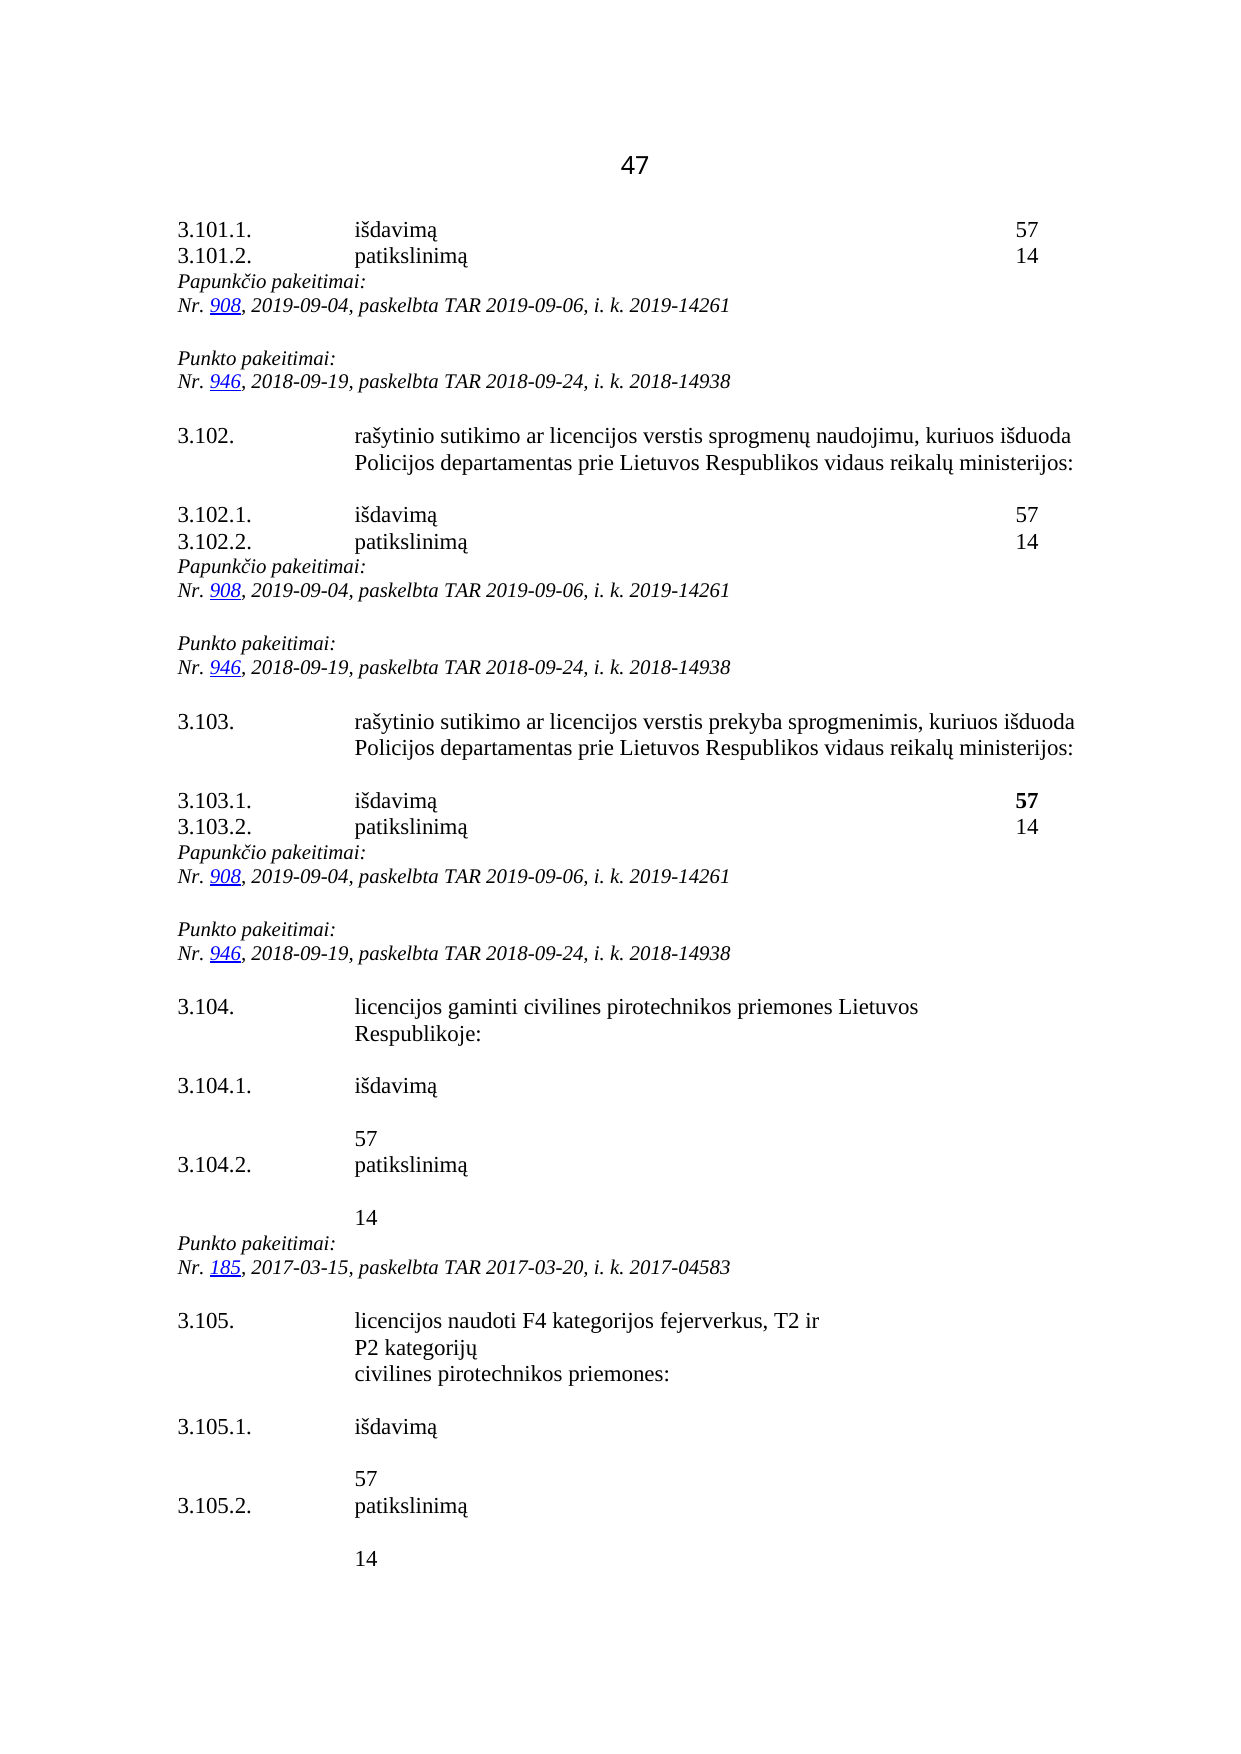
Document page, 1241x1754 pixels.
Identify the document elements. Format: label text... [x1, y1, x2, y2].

text 3.105.1. išdavimą 57 [177, 1413, 945, 1492]
text 3.102.2. patikslinimą 14 [177, 528, 1093, 554]
text Papunkčio pakeitimai: [177, 839, 1093, 864]
text 3.102. rašytinio sutikimo ar licencijos verstis sprogmenų naudojimu, kuriuos išduoda Policijos departamentas prie Lietuvos Respublikos vidaus reikalų ministerijos: [177, 422, 1093, 501]
text 3.103.1. išdavimą 57 [177, 787, 1093, 813]
text Papunkčio pakeitimai: [177, 554, 1093, 578]
text Nr. 908, 2019-09-04, paskelbta TAR 2019-09-06, i. k. 2019-14261 [177, 864, 1093, 888]
text 3.104.1. išdavimą 57 [177, 1072, 945, 1151]
text Nr. 908, 2019-09-04, paskelbta TAR 2019-09-06, i. k. 2019-14261 [177, 293, 1093, 317]
text Nr. 946, 2018-09-19, paskelbta TAR 2018-09-24, i. k. 2018-14938 [177, 941, 1093, 964]
text Punkto pakeitimai: [177, 631, 1093, 655]
text 3.101.1. išdavimą 57 [177, 216, 1093, 242]
text Nr. 185, 2017-03-15, paskelbta TAR 2017-03-20, i. k. 2017-04583 [177, 1254, 1093, 1279]
text Papunkčio pakeitimai: [177, 268, 1093, 293]
text Nr. 946, 2018-09-19, paskelbta TAR 2018-09-24, i. k. 2018-14938 [177, 655, 1093, 679]
text Punkto pakeitimai: [177, 1231, 1093, 1254]
text 3.102.1. išdavimą 57 [177, 501, 1093, 528]
text 3.105. licencijos naudoti F4 kategorijos fejerverkus, T2 ir P2 kategorijų [177, 1307, 945, 1360]
text 3.101.2. patikslinimą 14 [177, 242, 1093, 268]
text civilines pirotechnikos priemones: [354, 1360, 945, 1413]
text 3.104. licencijos gaminti civilines pirotechnikos priemones Lietuvos [177, 993, 945, 1020]
text 3.103.2. patikslinimą 14 [177, 813, 1093, 839]
text 3.104.2. patikslinimą 14 [177, 1151, 945, 1231]
text 3.105.2. patikslinimą 14 [177, 1492, 945, 1571]
text Respublikoje: [354, 1020, 945, 1072]
text 3.103. rašytinio sutikimo ar licencijos verstis prekyba sprogmenimis, kuriuos išduoda Policijos departamentas prie Lietuvos Respublikos vidaus reikalų ministerijos: [177, 708, 1093, 787]
text Nr. 908, 2019-09-04, paskelbta TAR 2019-09-06, i. k. 2019-14261 [177, 578, 1093, 602]
text Nr. 946, 2018-09-19, paskelbta TAR 2018-09-24, i. k. 2018-14938 [177, 369, 1093, 393]
text Punkto pakeitimai: [177, 916, 1093, 941]
text Punkto pakeitimai: [177, 345, 1093, 369]
